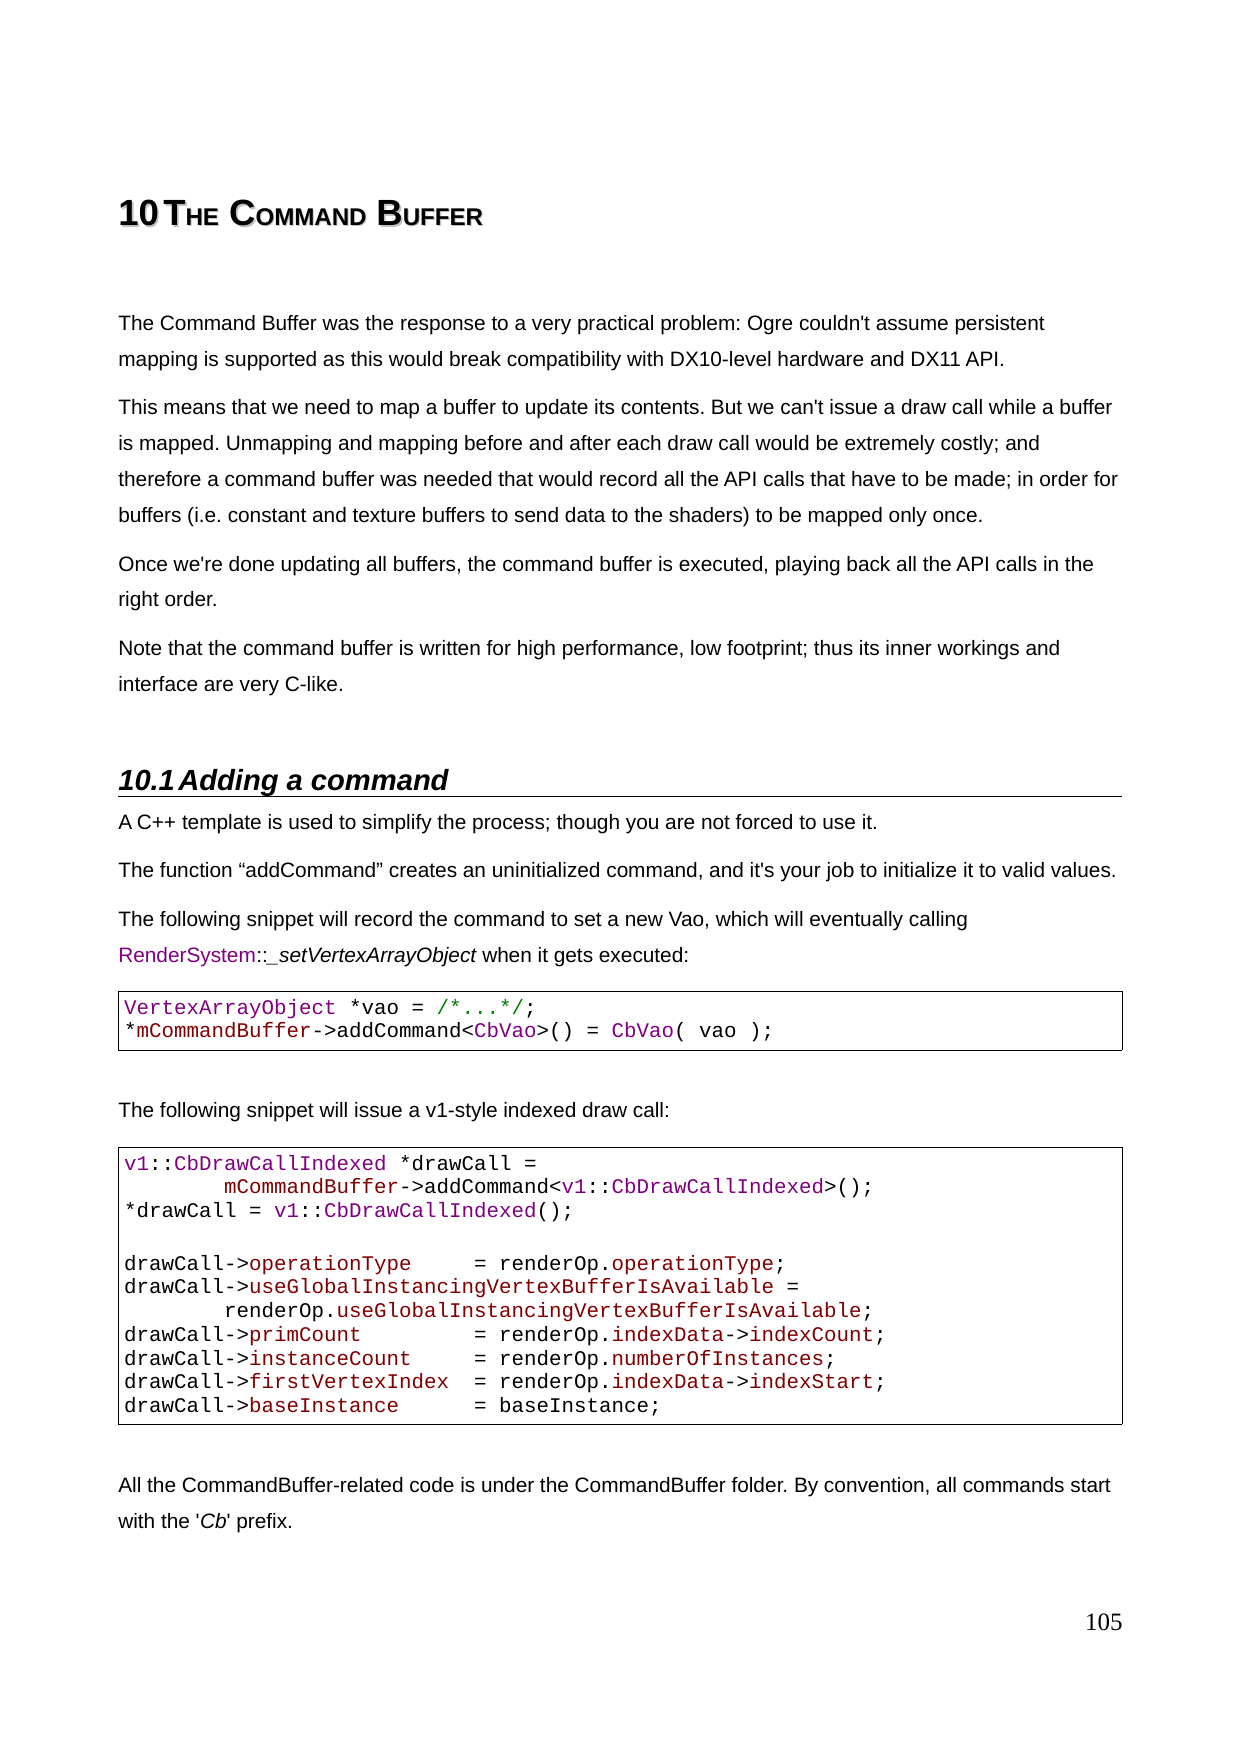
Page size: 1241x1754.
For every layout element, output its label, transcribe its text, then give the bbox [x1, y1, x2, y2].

subtitle The Command Buffer [118, 191, 1122, 233]
text The following snippet will issue a v1-style indexed draw call: [118, 1098, 1122, 1122]
text Once we're done updating all buffers, the command buffer is executed, playing back all the API calls in the right order. [118, 551, 1122, 611]
text A C++ template is used to simplify the process; though you are not forced to use it. [118, 809, 1122, 833]
text The Command Buffer was the response to a very practical problem: Ogre couldn't assume persistent mapping is supported as this would break compatibility with DX10-level hardware and DX11 API. [118, 311, 1122, 371]
text All the CommandBuffer-related code is under the CommandBuffer folder. By convention, all commands start with the 'Cb' prefix. [118, 1473, 1122, 1533]
text Note that the command buffer is written for high performance, low footprint; thus its inner workings and interface are very C-like. [118, 636, 1122, 696]
text The function “addCommand” creates an uninitialized command, and it's your job to initialize it to valid values. [118, 858, 1122, 882]
subtitle Adding a command [118, 763, 1122, 796]
text The following snippet will record the command to set a new Vao, which will eventually calling RenderSystem::_setVertexArrayObject when it gets executed: [118, 906, 1122, 966]
text This means that we need to map a buffer to update its contents. But we can't issue a draw call while a buffer is mapped. Unmapping and mapping before and after each draw call would be extremely costly; and therefore a command buffer was needed that would record all the API calls that have to be made; in order for buffers (i.e. constant and texture buffers to send data to the shaders) to be mapped only once. [118, 395, 1122, 527]
table_header v1::CbDrawCallIndexed *drawCall = mCommandBuffer->addCommand<v1::CbDrawCallIndexed>(); *drawCall = v1::CbDrawCallIndexed(); drawCall->operationType = renderOp.operationType; drawCall->useGlobalInstancingVertexBufferIsAvailable = renderOp.useGlobalInstancingVertexBufferIsAvailable; drawCall->primCount = renderOp.indexData->indexCount; drawCall->instanceCount = renderOp.numberOfInstances; drawCall->firstVertexIndex = renderOp.indexData->indexStart; drawCall->baseInstance = baseInstance; [119, 1148, 1122, 1424]
table_header VertexArrayObject *vao = /*...*/; *mCommandBuffer->addCommand<CbVao>() = CbVao( vao ); [119, 992, 1122, 1050]
